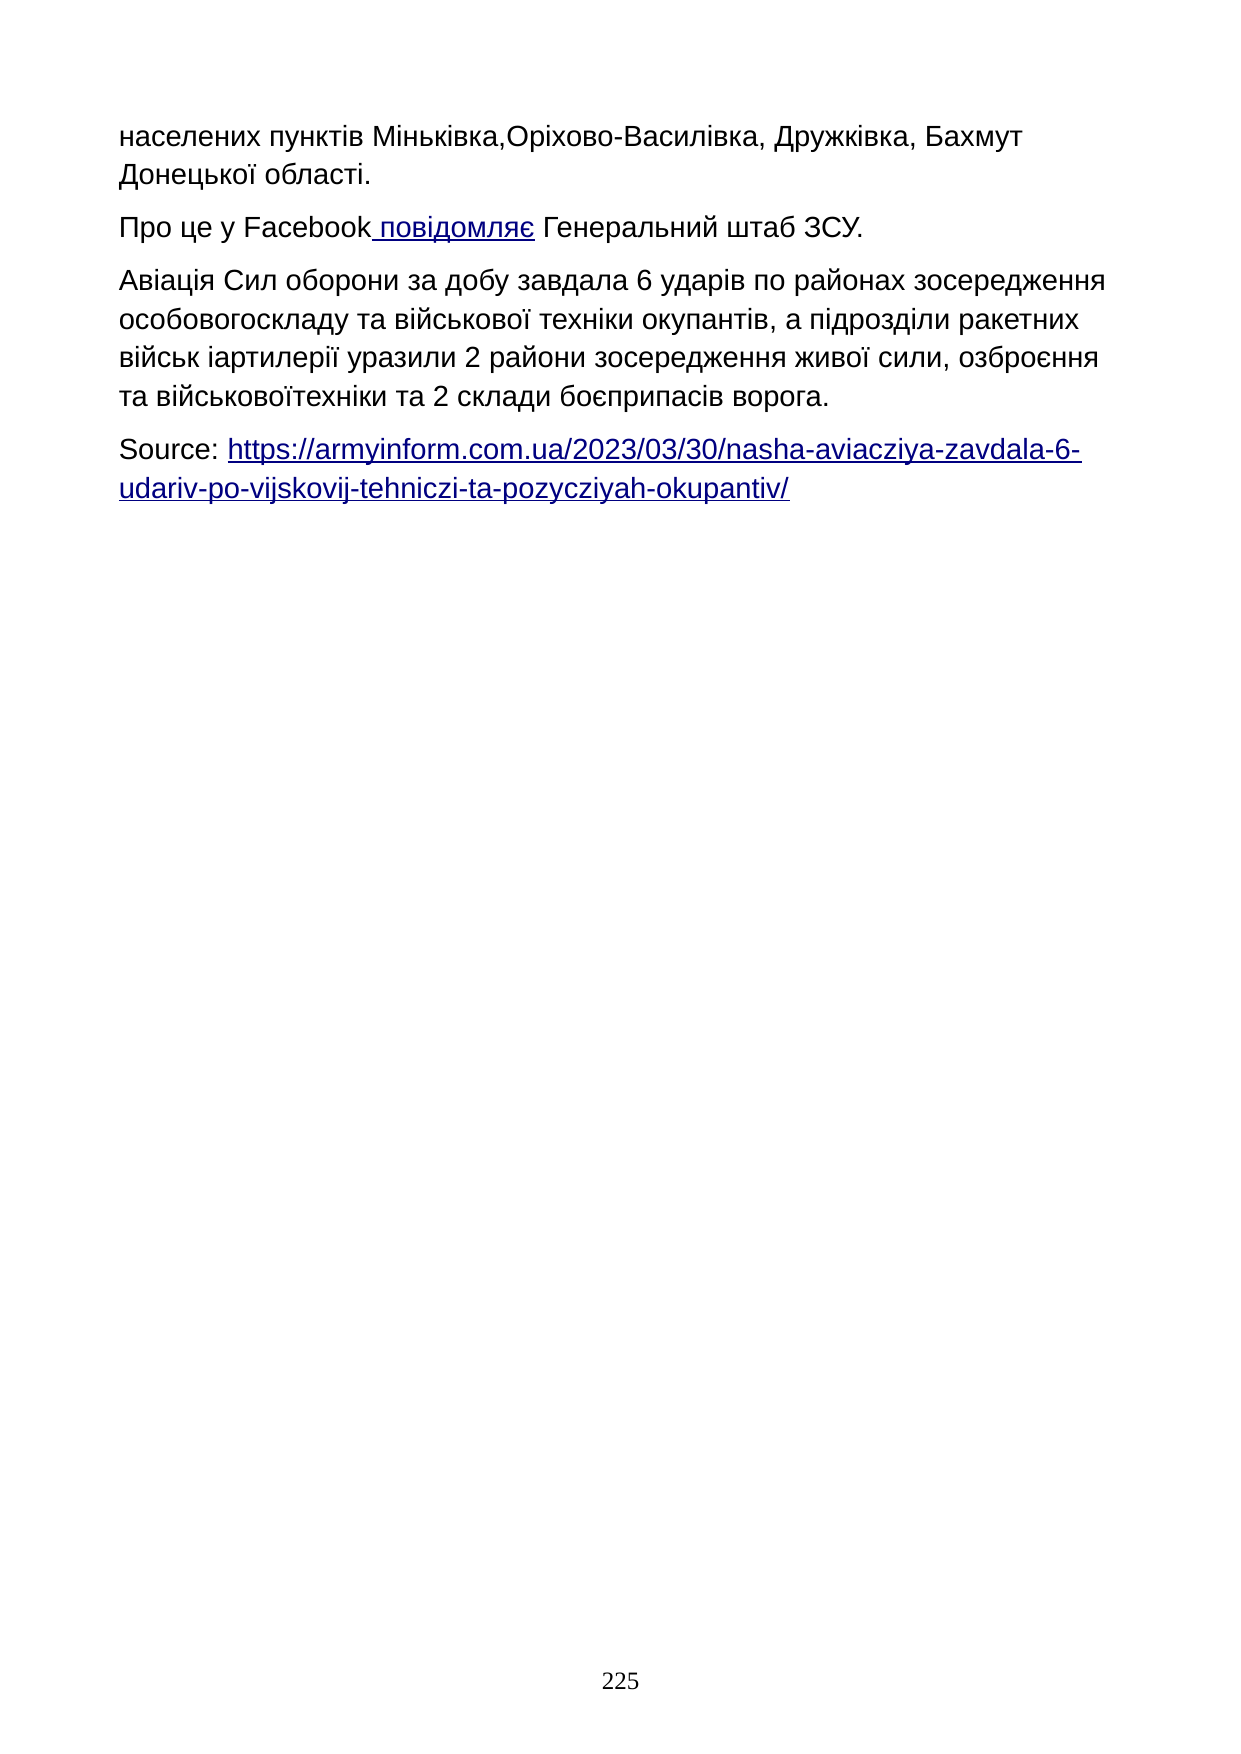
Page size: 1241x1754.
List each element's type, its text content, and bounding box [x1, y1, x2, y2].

text Source: https://armyinform.com.ua/2023/03/30/nasha-aviacziya-zavdala-6-udariv-po-vijskovij-tehniczi-ta-pozycziyah-okupantiv/ [118, 432, 1122, 504]
text Про це у Facebook повідомляє Генеральний штаб ЗСУ. [118, 210, 1122, 244]
text населених пунктів Міньківка,Оріхово-Василівка, Дружківка, Бахмут Донецької області. [118, 118, 1122, 191]
text Авіація Сил оборони за добу завдала 6 ударів по районах зосередження особовогоскладу та військової техніки окупантів, а підрозділи ракетних військ іартилерії уразили 2 райони зосередження живої сили, озброєння та військовоїтехніки та 2 склади боєприпасів ворога. [118, 263, 1122, 412]
